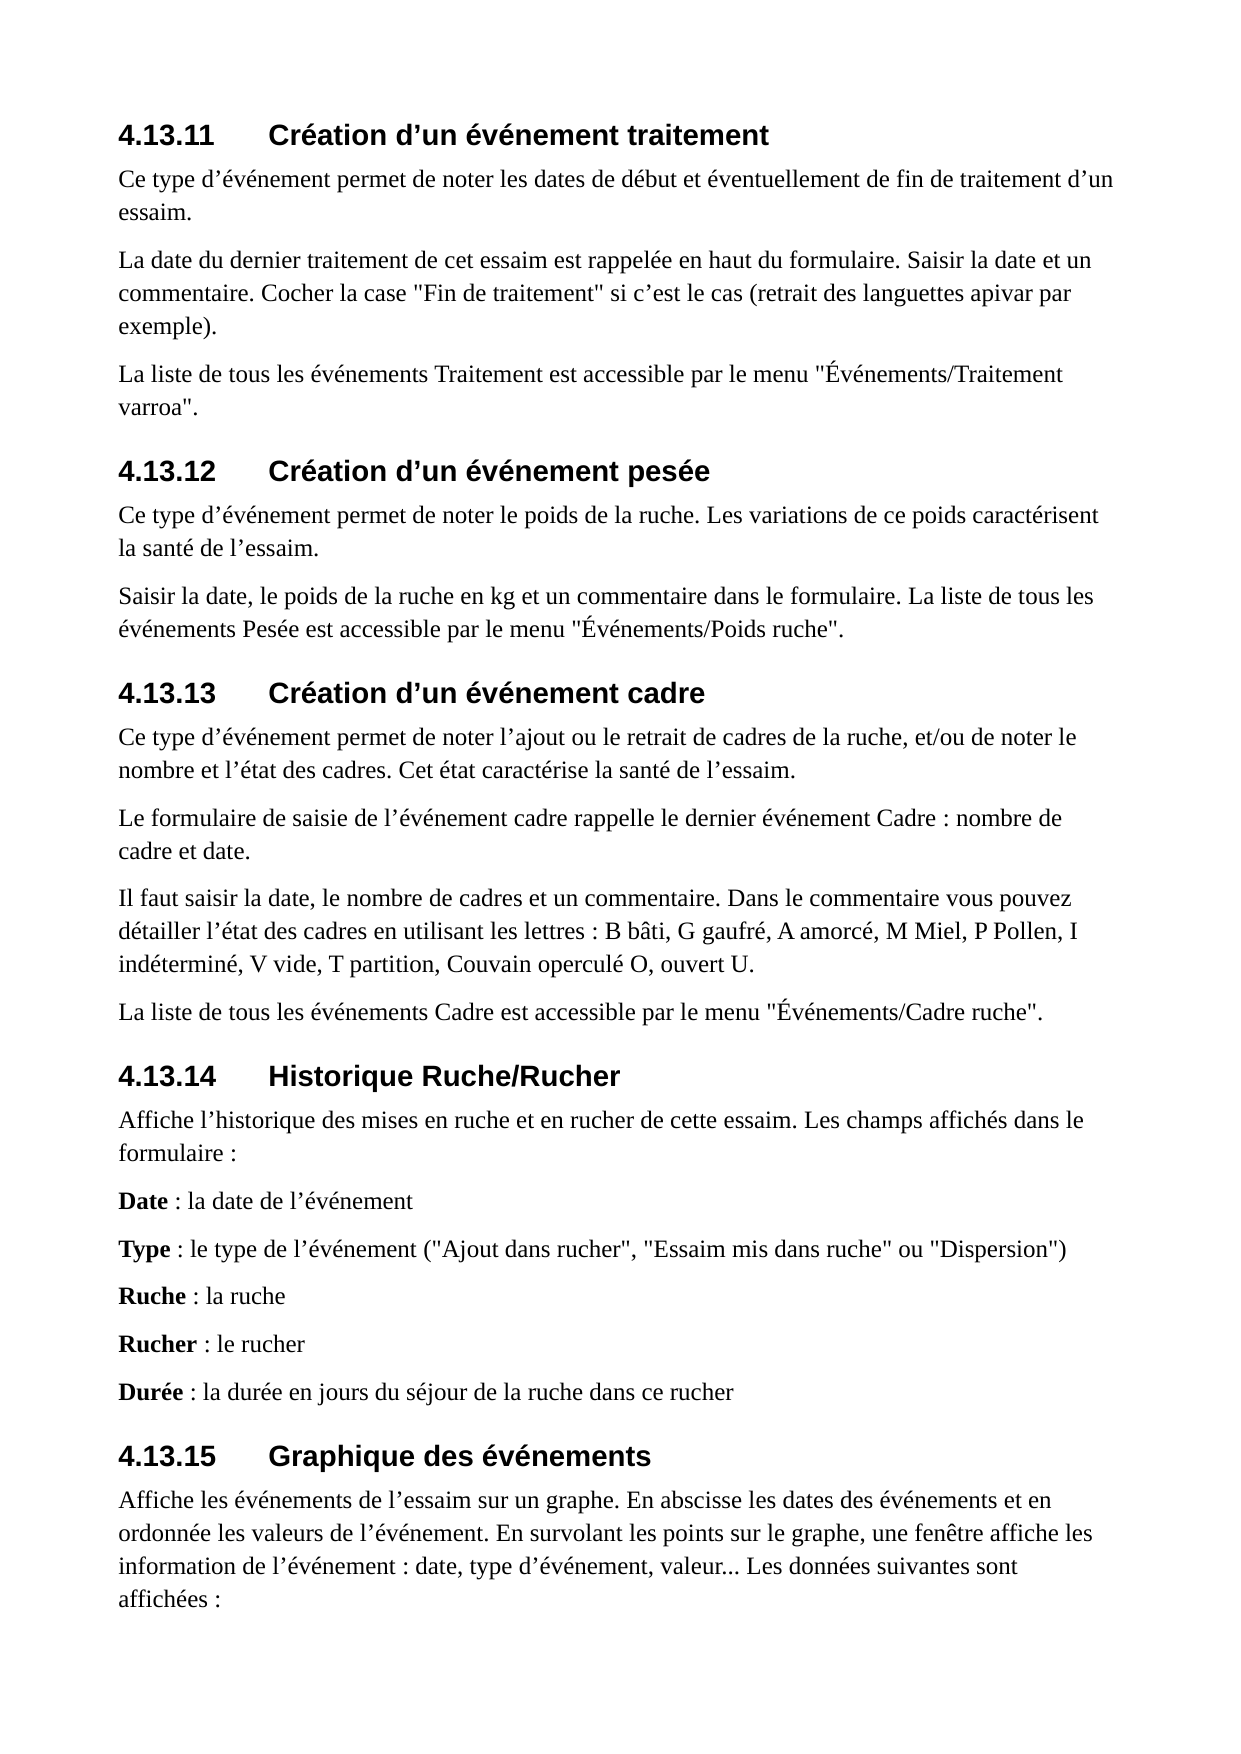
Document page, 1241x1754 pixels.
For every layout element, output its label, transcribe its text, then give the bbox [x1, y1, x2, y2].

text La liste de tous les événements Cadre est accessible par le menu "Événements/Cadre ruche". [118, 997, 1122, 1026]
text Rucher : le rucher [118, 1329, 1122, 1358]
text Saisir la date, le poids de la ruche en kg et un commentaire dans le formulaire. La liste de tous les événements Pesée est accessible par le menu "Événements/Poids ruche". [118, 581, 1122, 642]
text Affiche l’historique des mises en ruche et en rucher de cette essaim. Les champs affichés dans le formulaire : [118, 1106, 1122, 1167]
text Ruche : la ruche [118, 1281, 1122, 1310]
text Le formulaire de saisie de l’événement cadre rappelle le dernier événement Cadre : nombre de cadre et date. [118, 803, 1122, 864]
text Ce type d’événement permet de noter le poids de la ruche. Les variations de ce poids caractérisent la santé de l’essaim. [118, 500, 1122, 562]
subtitle Création d’un événement traitement [118, 118, 1122, 152]
text Ce type d’événement permet de noter l’ajout ou le retrait de cadres de la ruche, et/ou de noter le nombre et l’état des cadres. Cet état caractérise la santé de l’essaim. [118, 722, 1122, 784]
text Durée : la durée en jours du séjour de la ruche dans ce rucher [118, 1377, 1122, 1405]
text Ce type d’événement permet de noter les dates de début et éventuellement de fin de traitement d’un essaim. [118, 164, 1122, 226]
subtitle Historique Ruche/Rucher [118, 1059, 1122, 1093]
subtitle Graphique des événements [118, 1439, 1122, 1472]
text La liste de tous les événements Traitement est accessible par le menu "Événements/Traitement varroa". [118, 359, 1122, 420]
subtitle Création d’un événement cadre [118, 676, 1122, 710]
text Date : la date de l’événement [118, 1186, 1122, 1215]
text La date du dernier traitement de cet essaim est rappelée en haut du formulaire. Saisir la date et un commentaire. Cocher la case "Fin de traitement" si c’est le cas (retrait des languettes apivar par exemple). [118, 245, 1122, 340]
text Affiche les événements de l’essaim sur un graphe. En abscisse les dates des événements et en ordonnée les valeurs de l’événement. En survolant les points sur le graphe, une fenêtre affiche les information de l’événement : date, type d’événement, valeur... Les données suivantes sont affichées : [118, 1485, 1122, 1613]
text Type : le type de l’événement ("Ajout dans rucher", "Essaim mis dans ruche" ou "Dispersion") [118, 1234, 1122, 1262]
text Il faut saisir la date, le nombre de cadres et un commentaire. Dans le commentaire vous pouvez détailler l’état des cadres en utilisant les lettres : B bâti, G gaufré, A amorcé, M Miel, P Pollen, I indéterminé, V vide, T partition, Couvain operculé O, ouvert U. [118, 883, 1122, 978]
subtitle Création d’un événement pesée [118, 454, 1122, 488]
